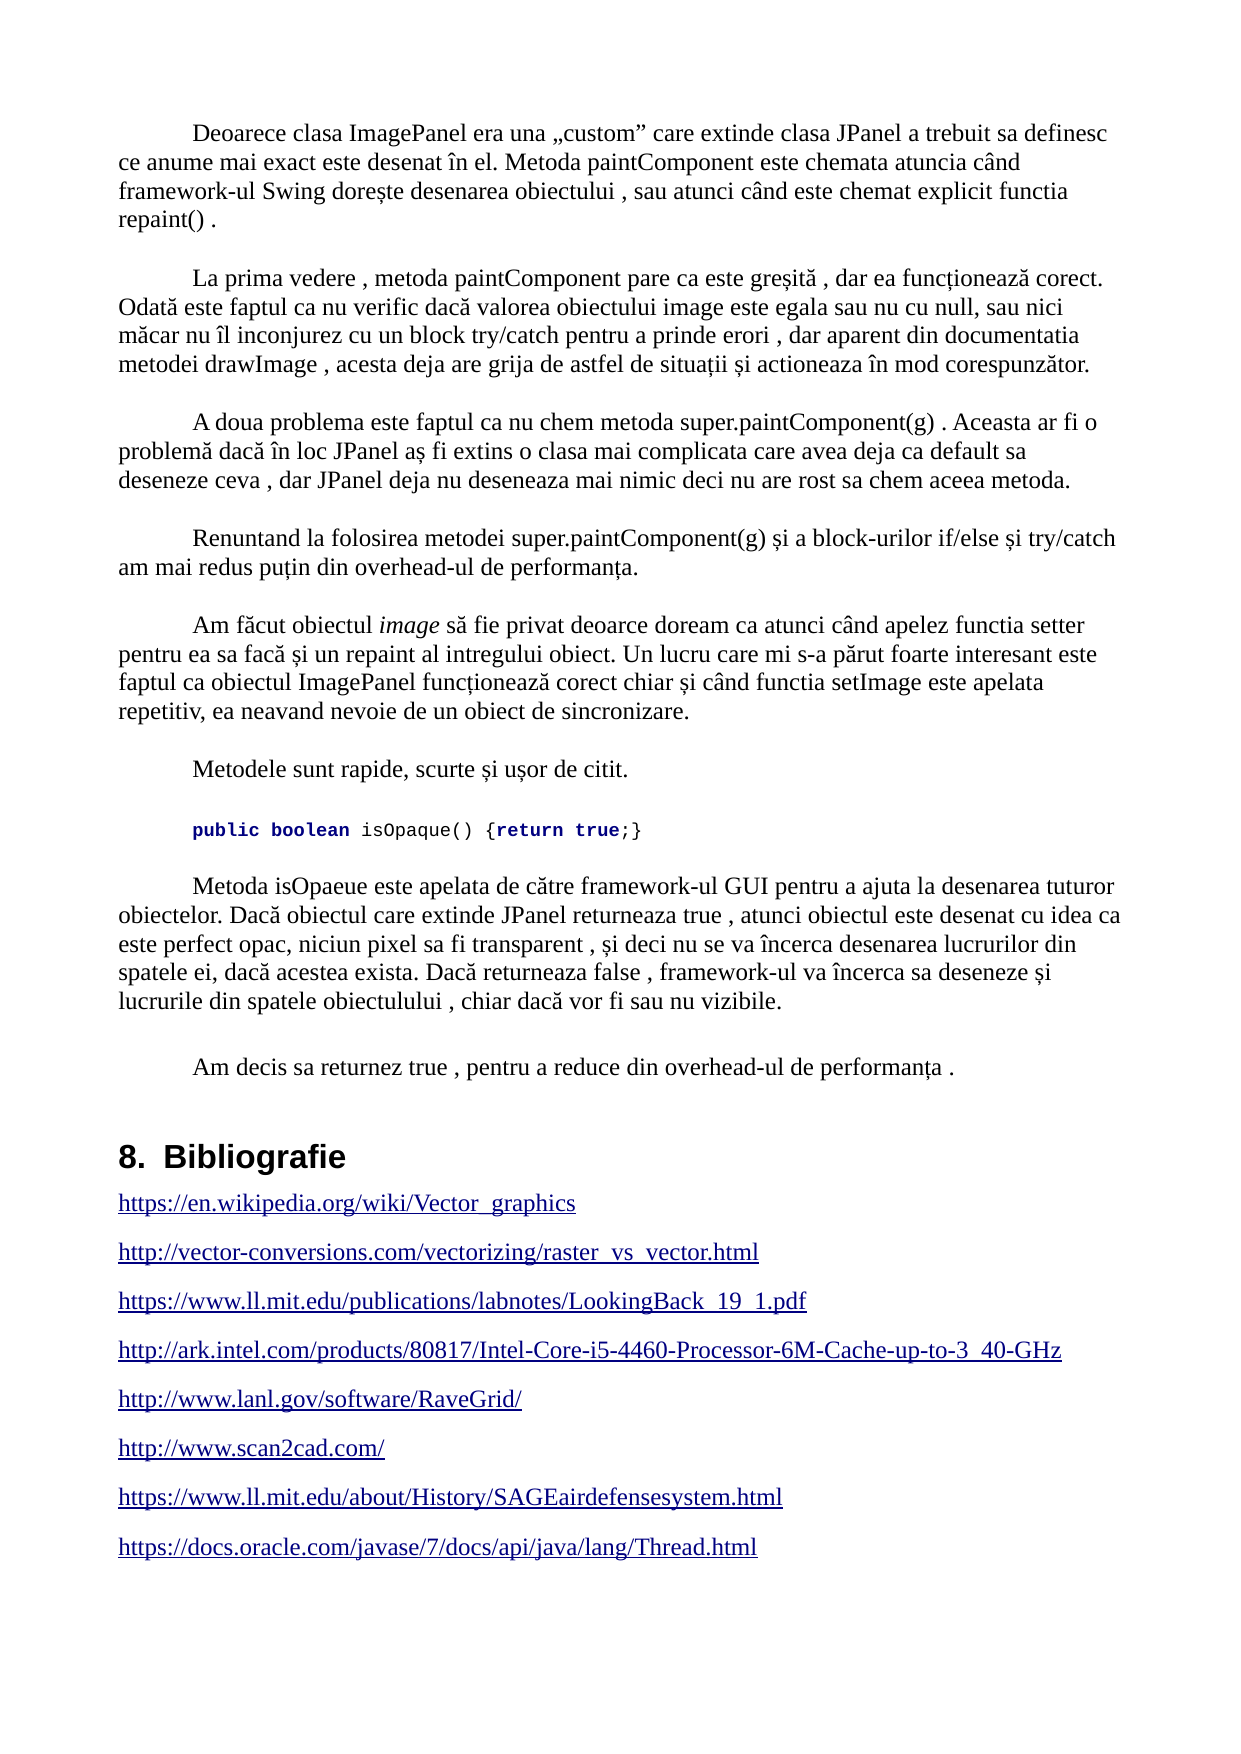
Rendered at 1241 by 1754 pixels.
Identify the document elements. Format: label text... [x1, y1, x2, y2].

text Metoda isOpaeue este apelata de către framework-ul GUI pentru a ajuta la desenarea tuturor obiectelor. Dacă obiectul care extinde JPanel returneaza true , atunci obiectul este desenat cu idea ca este perfect opac, niciun pixel sa fi transparent , și deci nu se va încerca desenarea lucrurilor din spatele ei, dacă acestea exista. Dacă returneaza false , framework-ul va încerca sa deseneze și lucrurile din spatele obiectulului , chiar dacă vor fi sau nu vizibile. [118, 871, 1122, 1015]
text Deoarece clasa ImagePanel era una „custom” care extinde clasa JPanel a trebuit sa definesc ce anume mai exact este desenat în el. Metoda paintComponent este chemata atuncia când framework-ul Swing dorește desenarea obiectului , sau atunci când este chemat explicit functia repaint() . [118, 118, 1122, 233]
text Am decis sa returnez true , pentru a reduce din overhead-ul de performanța . [118, 1044, 1122, 1083]
text A doua problema este faptul ca nu chem metoda super.paintComponent(g) . Aceasta ar fi o problemă dacă în loc JPanel aș fi extins o clasa mai complicata care avea deja ca default sa deseneze ceva , dar JPanel deja nu deseneaza mai nimic deci nu are rost sa chem aceea metoda. [118, 407, 1122, 493]
text https://www.ll.mit.edu/publications/labnotes/LookingBack_19_1.pdf [118, 1286, 1122, 1315]
text http://ark.intel.com/products/80817/Intel-Core-i5-4460-Processor-6M-Cache-up-to-3_40-GHz [118, 1335, 1122, 1364]
text https://docs.oracle.com/javase/7/docs/api/java/lang/Thread.html [118, 1532, 1122, 1560]
text http://www.lanl.gov/software/RaveGrid/ [118, 1384, 1122, 1413]
text Metodele sunt rapide, scurte și ușor de citit. [118, 754, 1122, 783]
text public boolean isOpaque() {return true;} [118, 813, 1122, 842]
text La prima vedere , metoda paintComponent pare ca este greșită , dar ea funcționează corect. Odată este faptul ca nu verific dacă valorea obiectului image este egala sau nu cu null, sau nici măcar nu îl inconjurez cu un block try/catch pentru a prinde erori , dar aparent din documentatia metodei drawImage , acesta deja are grija de astfel de situații și actioneaza în mod corespunzător. [118, 263, 1122, 378]
text Am făcut obiectul image să fie privat deoarce doream ca atunci când apelez functia setter pentru ea sa facă și un repaint al intregului obiect. Un lucru care mi s-a părut foarte interesant este faptul ca obiectul ImagePanel funcționează corect chiar și când functia setImage este apelata repetitiv, ea neavand nevoie de un obiect de sincronizare. [118, 610, 1122, 725]
text Renuntand la folosirea metodei super.paintComponent(g) și a block-urilor if/else și try/catch am mai redus puțin din overhead-ul de performanța. [118, 523, 1122, 581]
text https://www.ll.mit.edu/about/History/SAGEairdefensesystem.html [118, 1482, 1122, 1511]
text http://vector-conversions.com/vectorizing/raster_vs_vector.html [118, 1237, 1122, 1266]
subtitle Bibliografie [118, 1137, 1122, 1176]
text https://en.wikipedia.org/wiki/Vector_graphics [118, 1188, 1122, 1217]
text http://www.scan2cad.com/ [118, 1433, 1122, 1462]
